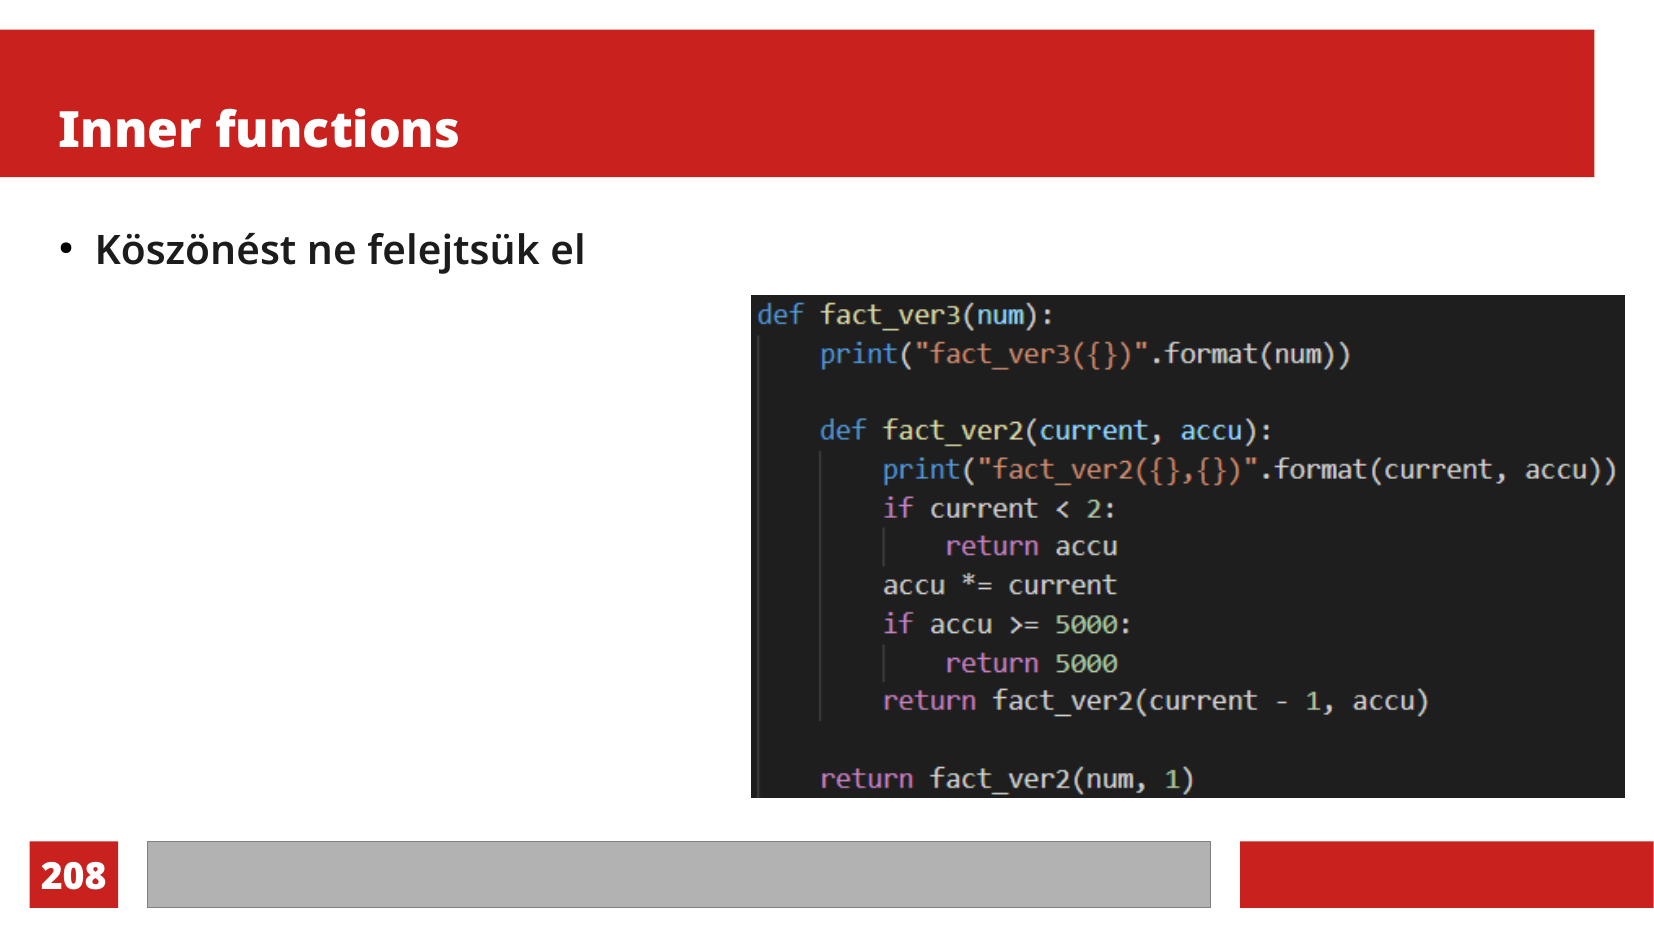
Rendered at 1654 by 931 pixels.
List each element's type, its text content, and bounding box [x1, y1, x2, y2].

list Köszönést ne felejtsük el [59, 221, 1565, 739]
title Inner functions [59, 44, 1595, 163]
picture [751, 295, 1625, 798]
